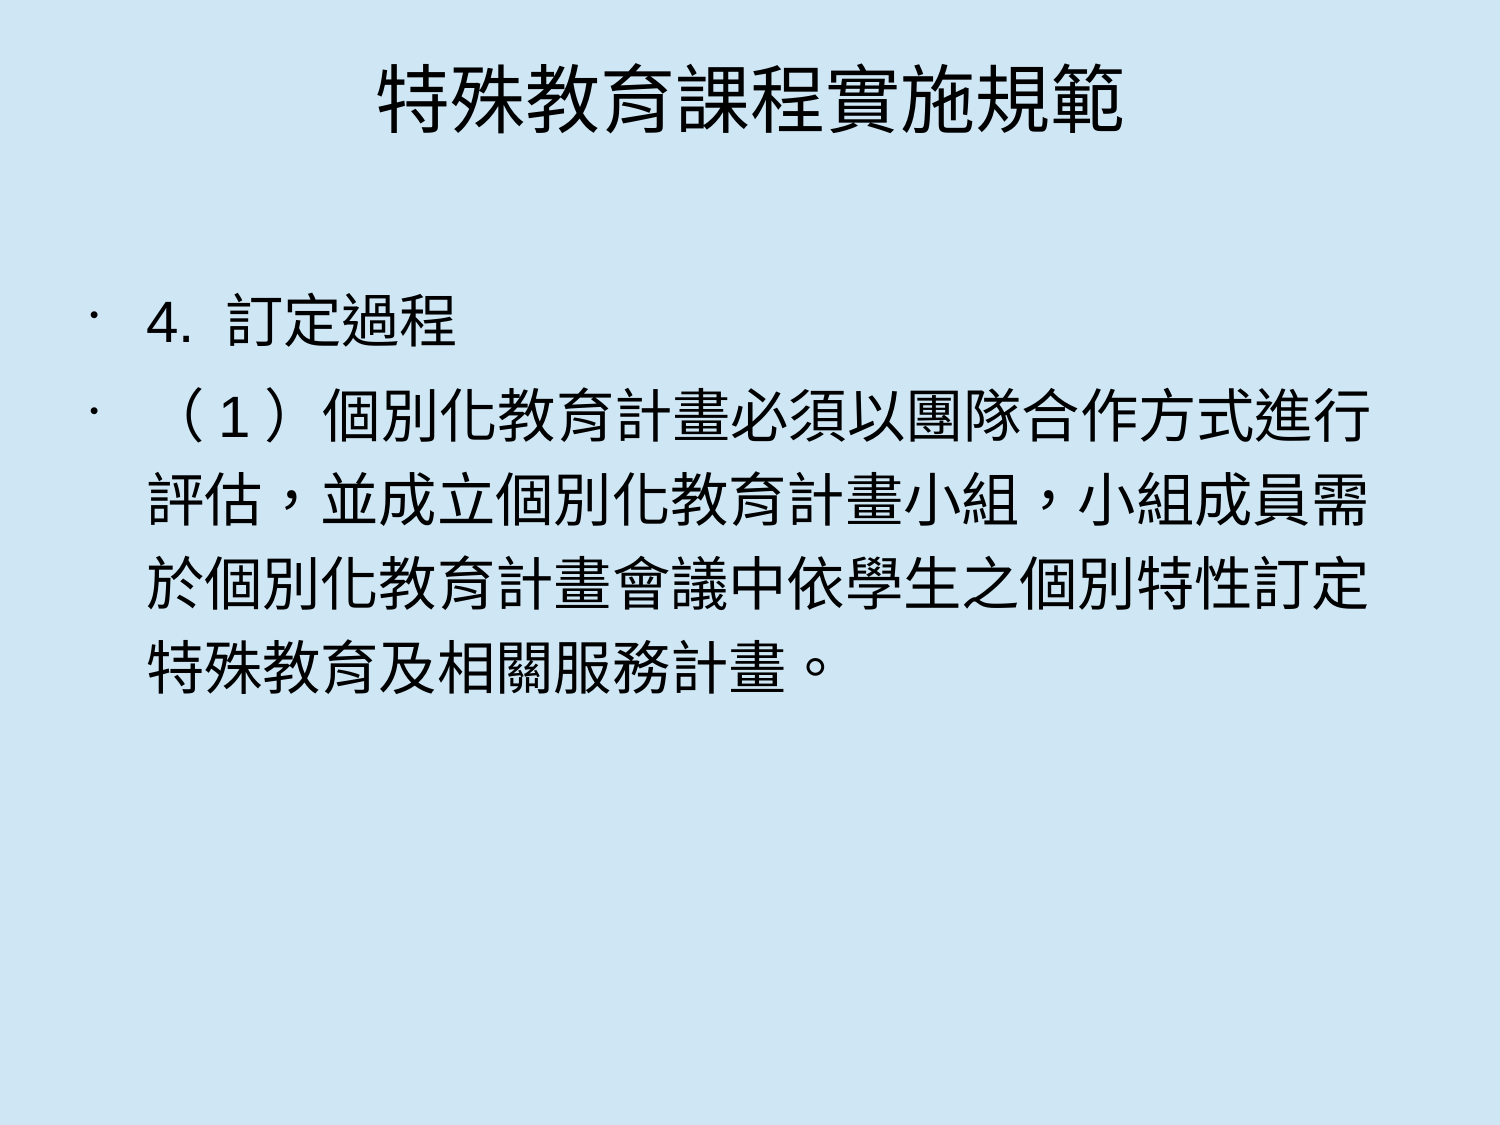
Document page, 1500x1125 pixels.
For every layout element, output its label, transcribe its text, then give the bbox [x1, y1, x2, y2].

title 特殊教育課程實施規範 [75, 45, 1425, 233]
list 4. 訂定過程 （1）個別化教育計畫必須以團隊合作方式進行評估，並成立個別化教育計畫小組，小組成員需於個別化教育計畫會議中依學生之個別特性訂定特殊教育及相關服務計畫。 [75, 262, 1425, 1005]
